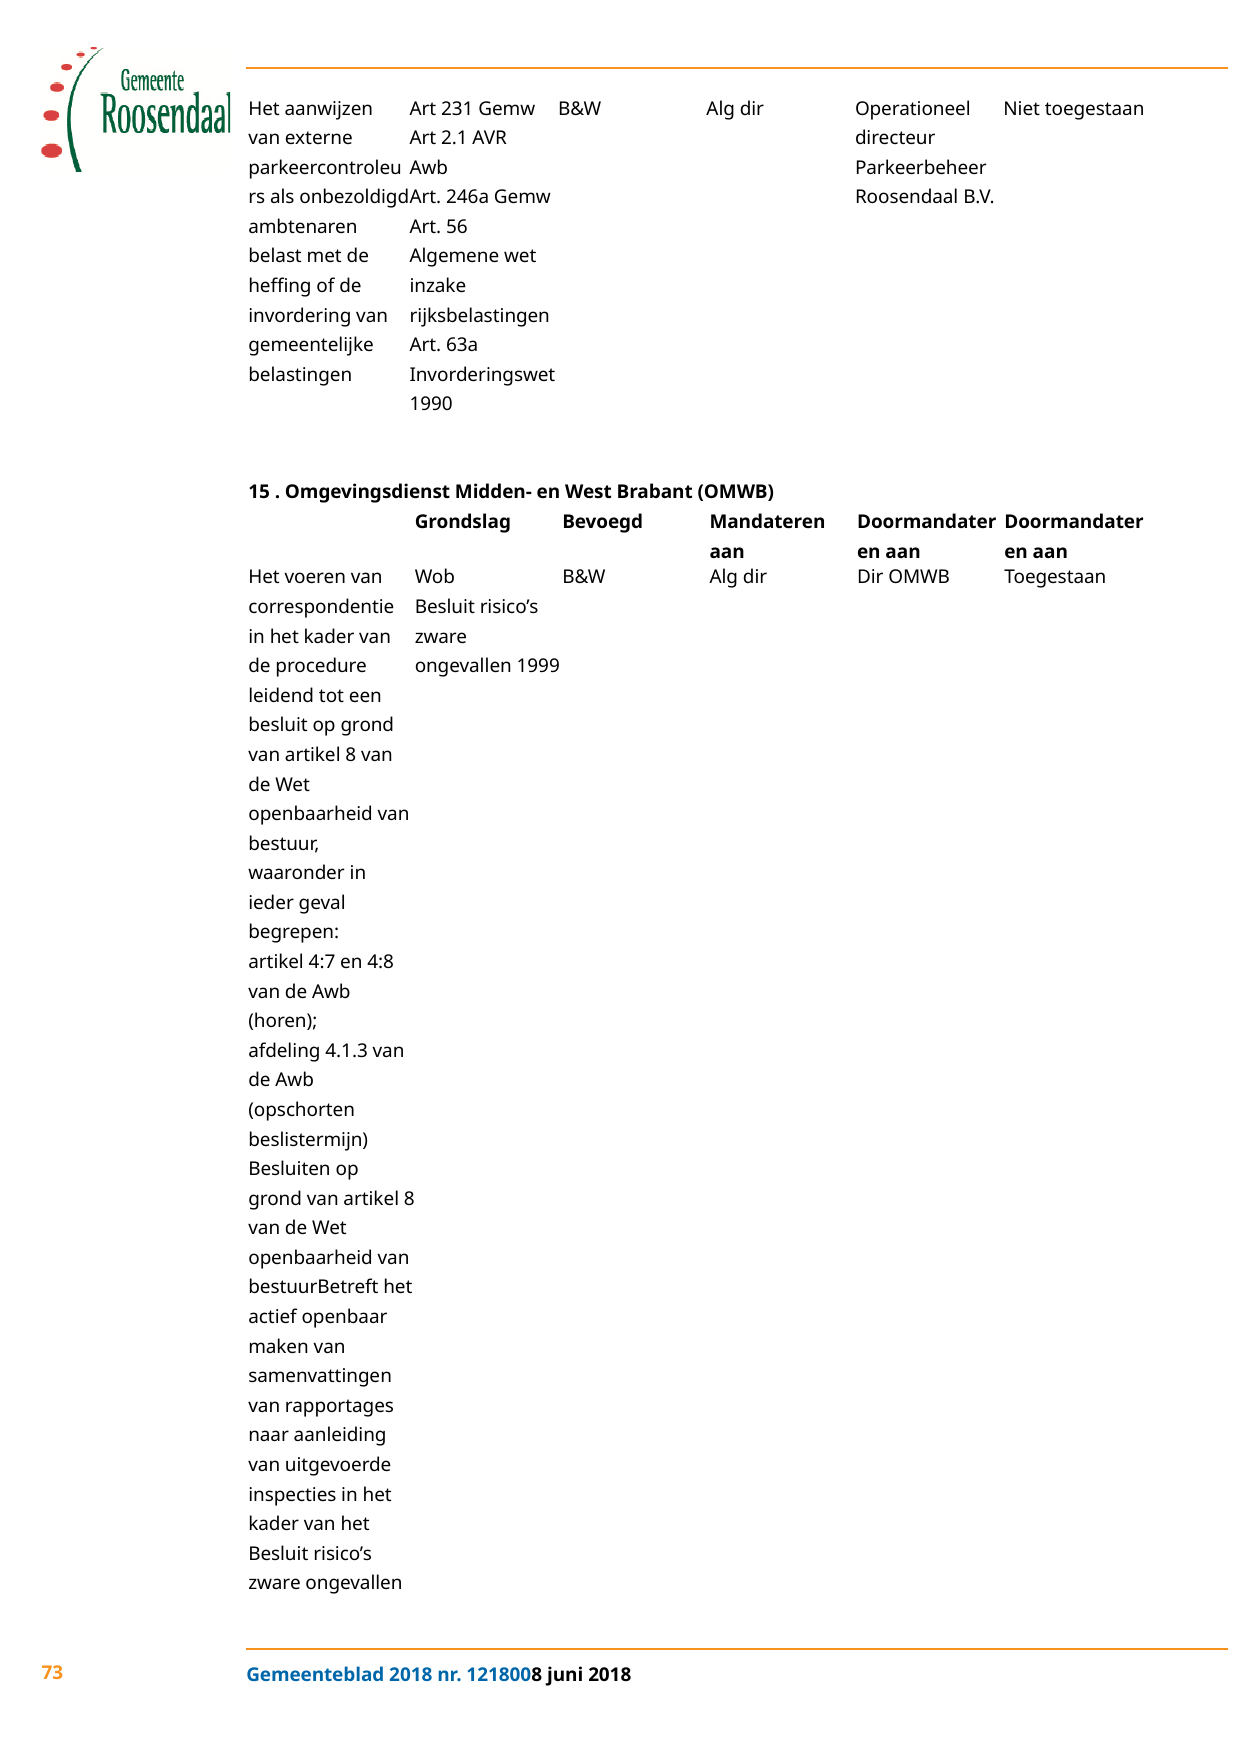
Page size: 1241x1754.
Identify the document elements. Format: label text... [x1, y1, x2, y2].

picture [41, 47, 231, 172]
table_header Doormandateren aan [857, 509, 1004, 564]
table_cell Dir OMWB [857, 564, 1004, 1595]
table_cell Alg dir [706, 95, 855, 416]
table_cell Het aanwijzen van externe parkeercontroleurs als onbezoldigd ambtenaren belast met de heffing of de invordering van gemeentelijke belastingen [248, 95, 409, 416]
table_header Doormandateren aan [1004, 509, 1152, 564]
table_header Bevoegd [562, 509, 709, 564]
table_cell Alg dir [709, 564, 857, 1595]
table_cell Het voeren van correspondentie in het kader van de procedure leidend tot een besluit op grond van artikel 8 van de Wet openbaarheid van bestuur, waaronder in ieder geval begrepen: artikel 4:7 en 4:8 van de Awb (horen); afdeling 4.1.3 van de Awb (opschorten beslistermijn) Besluiten op grond van artikel 8 van de Wet openbaarheid van bestuurBetreft het actief openbaar maken van samenvattingen van rapportages naar aanleiding van uitgevoerde inspecties in het kader van het Besluit risico’s zware ongevallen [248, 564, 414, 1595]
table_header Grondslag [415, 509, 562, 564]
table_cell Niet toegestaan [1003, 95, 1152, 416]
table_cell B&W [562, 564, 709, 1595]
table_cell B&W [558, 95, 706, 416]
text 15 . Omgevingsdienst Midden- en West Brabant (OMWB) [248, 479, 1152, 504]
table_header Mandateren aan [709, 509, 857, 564]
table_header [248, 509, 414, 564]
table_cell Art 231 Gemw Art 2.1 AVR Awb Art. 246a Gemw Art. 56 Algemene wet inzake rijksbelastingen Art. 63a Invorderingswet 1990 [409, 95, 558, 416]
table_cell Operationeel directeur Parkeerbeheer Roosendaal B.V. [855, 95, 1003, 416]
table_cell Toegestaan [1004, 564, 1152, 1595]
table_cell Wob Besluit risico’s zware ongevallen 1999 [415, 564, 562, 1595]
